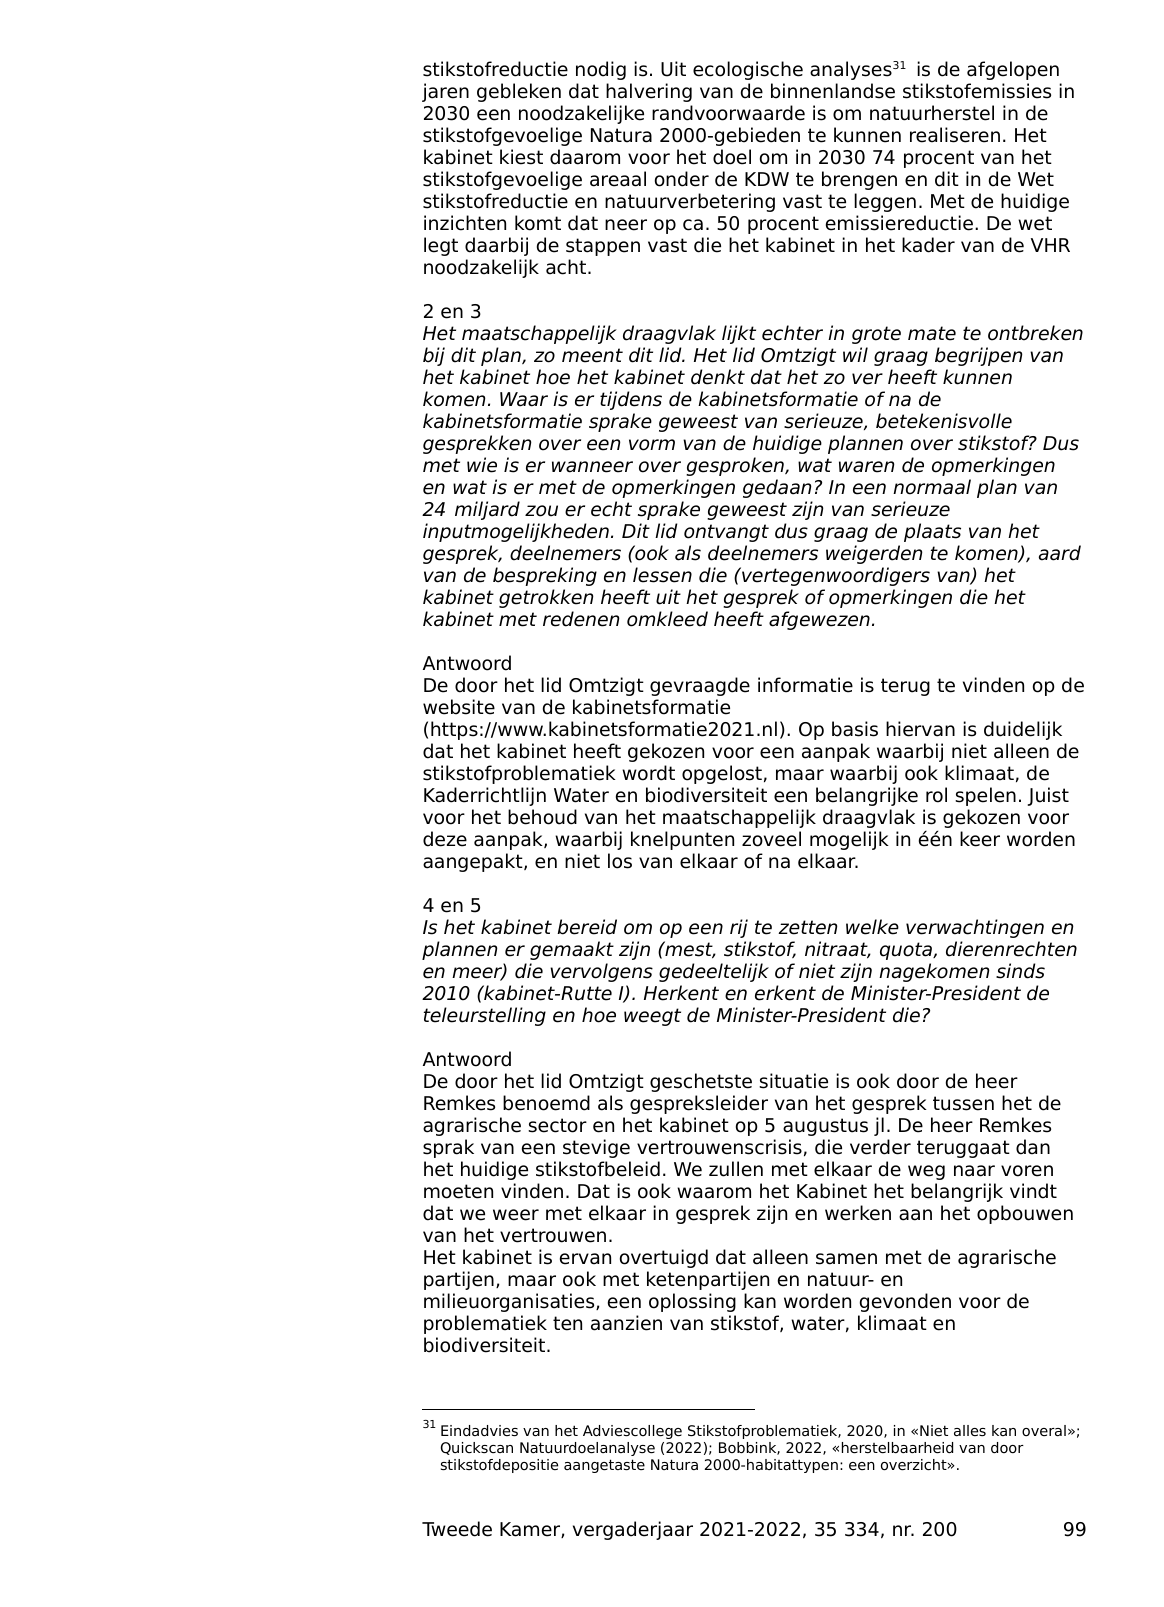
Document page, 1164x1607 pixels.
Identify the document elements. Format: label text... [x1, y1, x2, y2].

text 2 en 3 [422, 301, 1087, 323]
text Antwoord [422, 1049, 1087, 1071]
text De door het lid Omtzigt gevraagde informatie is terug te vinden op de website van de kabinetsformatie (https://www.kabinetsformatie2021.nl). Op basis hiervan is duidelijk dat het kabinet heeft gekozen voor een aanpak waarbij niet alleen de stikstofproblematiek wordt opgelost, maar waarbij ook klimaat, de Kaderrichtlijn Water en biodiversiteit een belangrijke rol spelen. Juist voor het behoud van het maatschappelijk draagvlak is gekozen voor deze aanpak, waarbij knelpunten zoveel mogelijk in één keer worden aangepakt, en niet los van elkaar of na elkaar. [422, 675, 1087, 873]
text Is het kabinet bereid om op een rij te zetten welke verwachtingen en plannen er gemaakt zijn (mest, stikstof, nitraat, quota, dierenrechten en meer) die vervolgens gedeeltelijk of niet zijn nagekomen sinds 2010 (kabinet-Rutte I). Herkent en erkent de Minister-President de teleurstelling en hoe weegt de Minister-President die? [422, 917, 1087, 1027]
text De door het lid Omtzigt geschetste situatie is ook door de heer Remkes benoemd als gespreksleider van het gesprek tussen het de agrarische sector en het kabinet op 5 augustus jl. De heer Remkes sprak van een stevige vertrouwenscrisis, die verder teruggaat dan het huidige stikstofbeleid. We zullen met elkaar de weg naar voren moeten vinden. Dat is ook waarom het Kabinet het belangrijk vindt dat we weer met elkaar in gesprek zijn en werken aan het opbouwen van het vertrouwen. [422, 1071, 1087, 1247]
text Eindadvies van het Adviescollege Stikstofproblematiek, 2020, in «Niet alles kan overal»; Quickscan Natuurdoelanalyse (2022); Bobbink, 2022, «herstelbaarheid van door stikstofdepositie aangetaste Natura 2000-habitattypen: een overzicht». [422, 1418, 1087, 1474]
text Het kabinet is ervan overtuigd dat alleen samen met de agrarische partijen, maar ook met ketenpartijen en natuur- en milieuorganisaties, een oplossing kan worden gevonden voor de problematiek ten aanzien van stikstof, water, klimaat en biodiversiteit. [422, 1247, 1087, 1357]
text stikstofreductie nodig is. Uit ecologische analyses is de afgelopen jaren gebleken dat halvering van de binnenlandse stikstofemissies in 2030 een noodzakelijke randvoorwaarde is om natuurherstel in de stikstofgevoelige Natura 2000-gebieden te kunnen realiseren. Het kabinet kiest daarom voor het doel om in 2030 74 procent van het stikstofgevoelige areaal onder de KDW te brengen en dit in de Wet stikstofreductie en natuurverbetering vast te leggen. Met de huidige inzichten komt dat neer op ca. 50 procent emissiereductie. De wet legt daarbij de stappen vast die het kabinet in het kader van de VHR noodzakelijk acht. [422, 59, 1087, 279]
text 4 en 5 [422, 895, 1087, 917]
text Het maatschappelijk draagvlak lijkt echter in grote mate te ontbreken bij dit plan, zo meent dit lid. Het lid Omtzigt wil graag begrijpen van het kabinet hoe het kabinet denkt dat het zo ver heeft kunnen komen. Waar is er tijdens de kabinetsformatie of na de kabinetsformatie sprake geweest van serieuze, betekenisvolle gesprekken over een vorm van de huidige plannen over stikstof? Dus met wie is er wanneer over gesproken, wat waren de opmerkingen en wat is er met de opmerkingen gedaan? In een normaal plan van 24 miljard zou er echt sprake geweest zijn van serieuze inputmogelijkheden. Dit lid ontvangt dus graag de plaats van het gesprek, deelnemers (ook als deelnemers weigerden te komen), aard van de bespreking en lessen die (vertegenwoordigers van) het kabinet getrokken heeft uit het gesprek of opmerkingen die het kabinet met redenen omkleed heeft afgewezen. [422, 323, 1087, 631]
text Antwoord [422, 653, 1087, 675]
